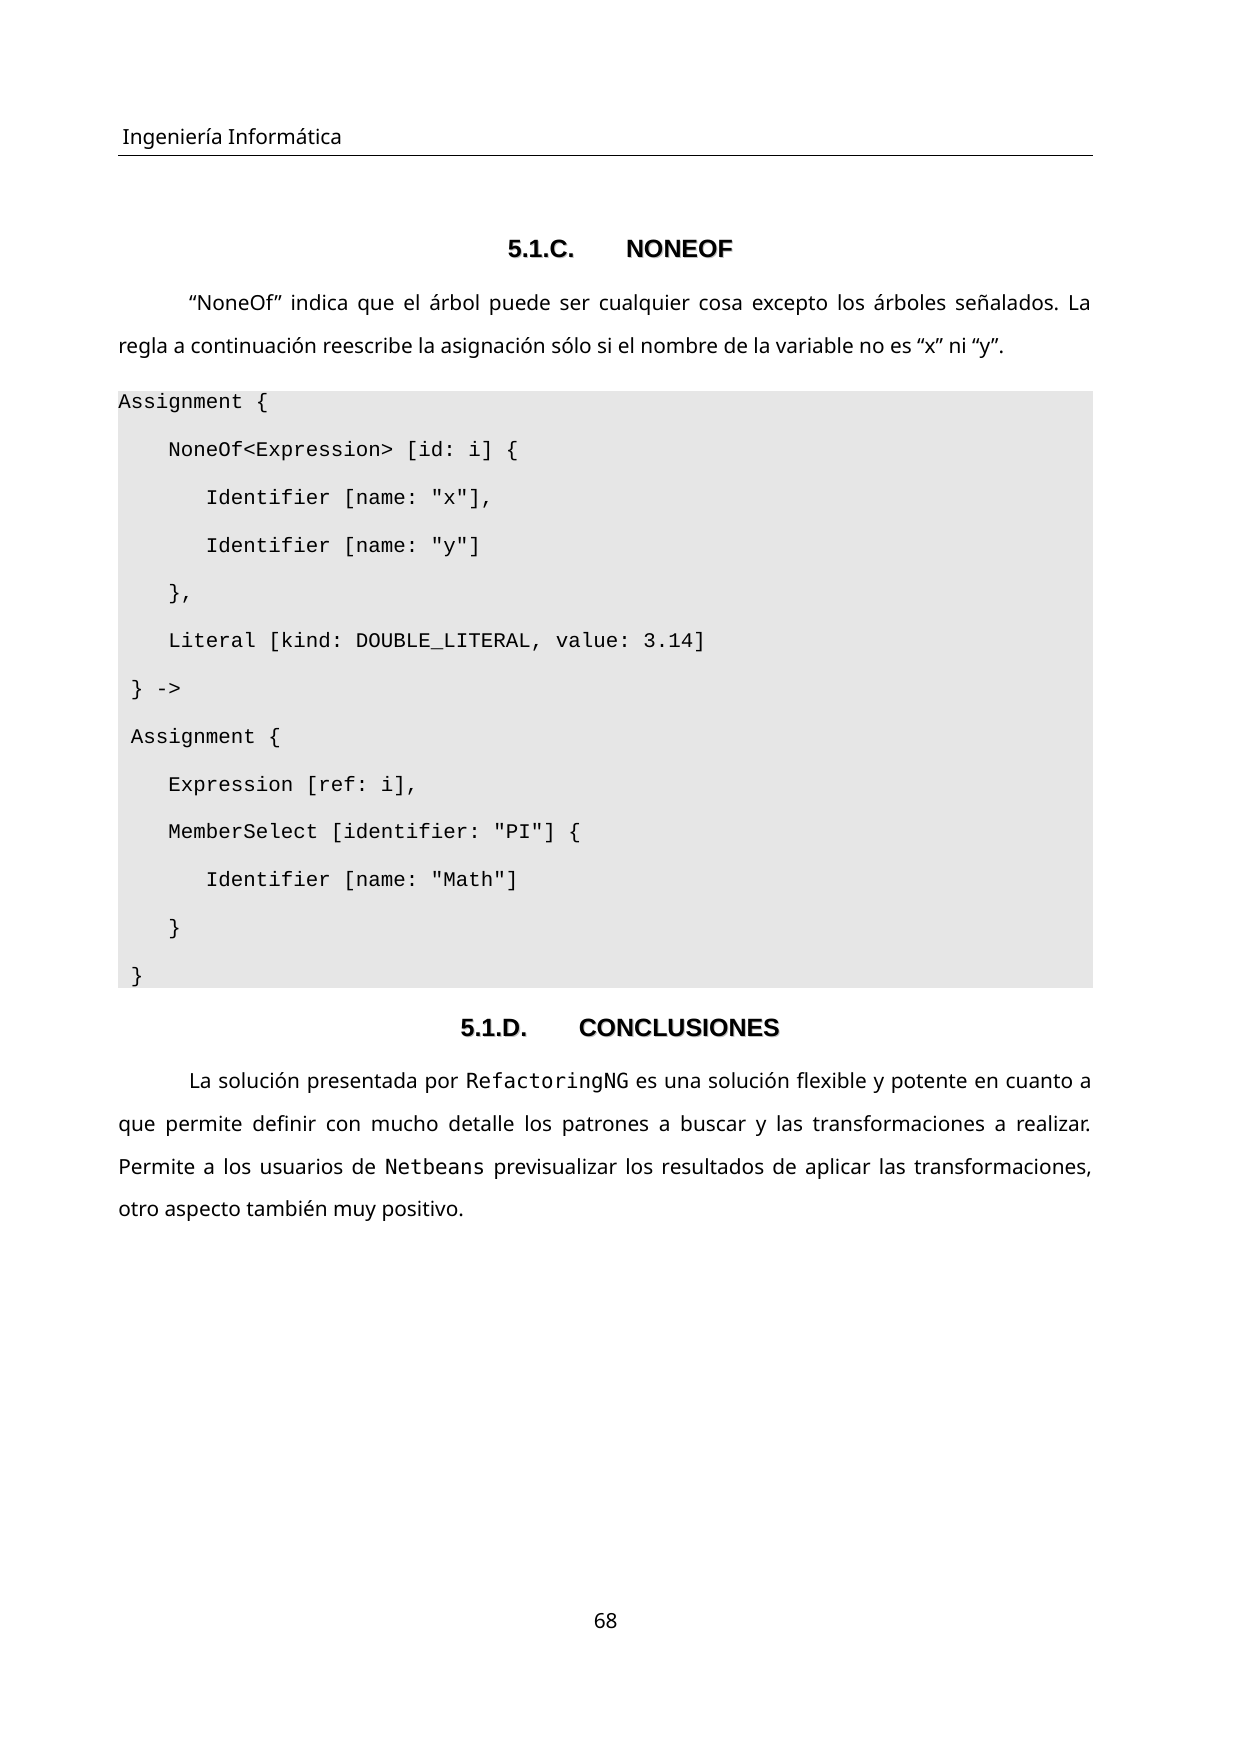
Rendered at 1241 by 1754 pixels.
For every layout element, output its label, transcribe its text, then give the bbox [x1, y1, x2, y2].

text Assignment { [118, 391, 1093, 415]
text MemberSelect [identifier: "PI"] { [118, 821, 1093, 845]
subtitle NoneOf [148, 234, 1093, 263]
text } [118, 917, 1093, 941]
text }, [118, 582, 1093, 606]
text Identifier [name: "Math"] [118, 869, 1093, 893]
text Assignment { [118, 726, 1093, 749]
text “NoneOf” indica que el árbol puede ser cualquier cosa excepto los árboles señalados. La regla a continuación reescribe la asignación sólo si el nombre de la variable no es “x” ni “y”. [118, 288, 1093, 359]
text Identifier [name: "y"] [118, 534, 1093, 558]
text NoneOf<Expression> [id: i] { [118, 439, 1093, 463]
text La solución presentada por RefactoringNG es una solución flexible y potente en cuanto a que permite definir con mucho detalle los patrones a buscar y las transformaciones a realizar. Permite a los usuarios de Netbeans previsualizar los resultados de aplicar las transformaciones, otro aspecto también muy positivo. [118, 1067, 1093, 1223]
text Expression [ref: i], [118, 774, 1093, 797]
text } -> [118, 678, 1093, 702]
text Literal [kind: DOUBLE_LITERAL, value: 3.14] [118, 630, 1093, 654]
text Identifier [name: "x"], [118, 487, 1093, 510]
subtitle Conclusiones [148, 1013, 1093, 1042]
text } [118, 965, 1093, 988]
